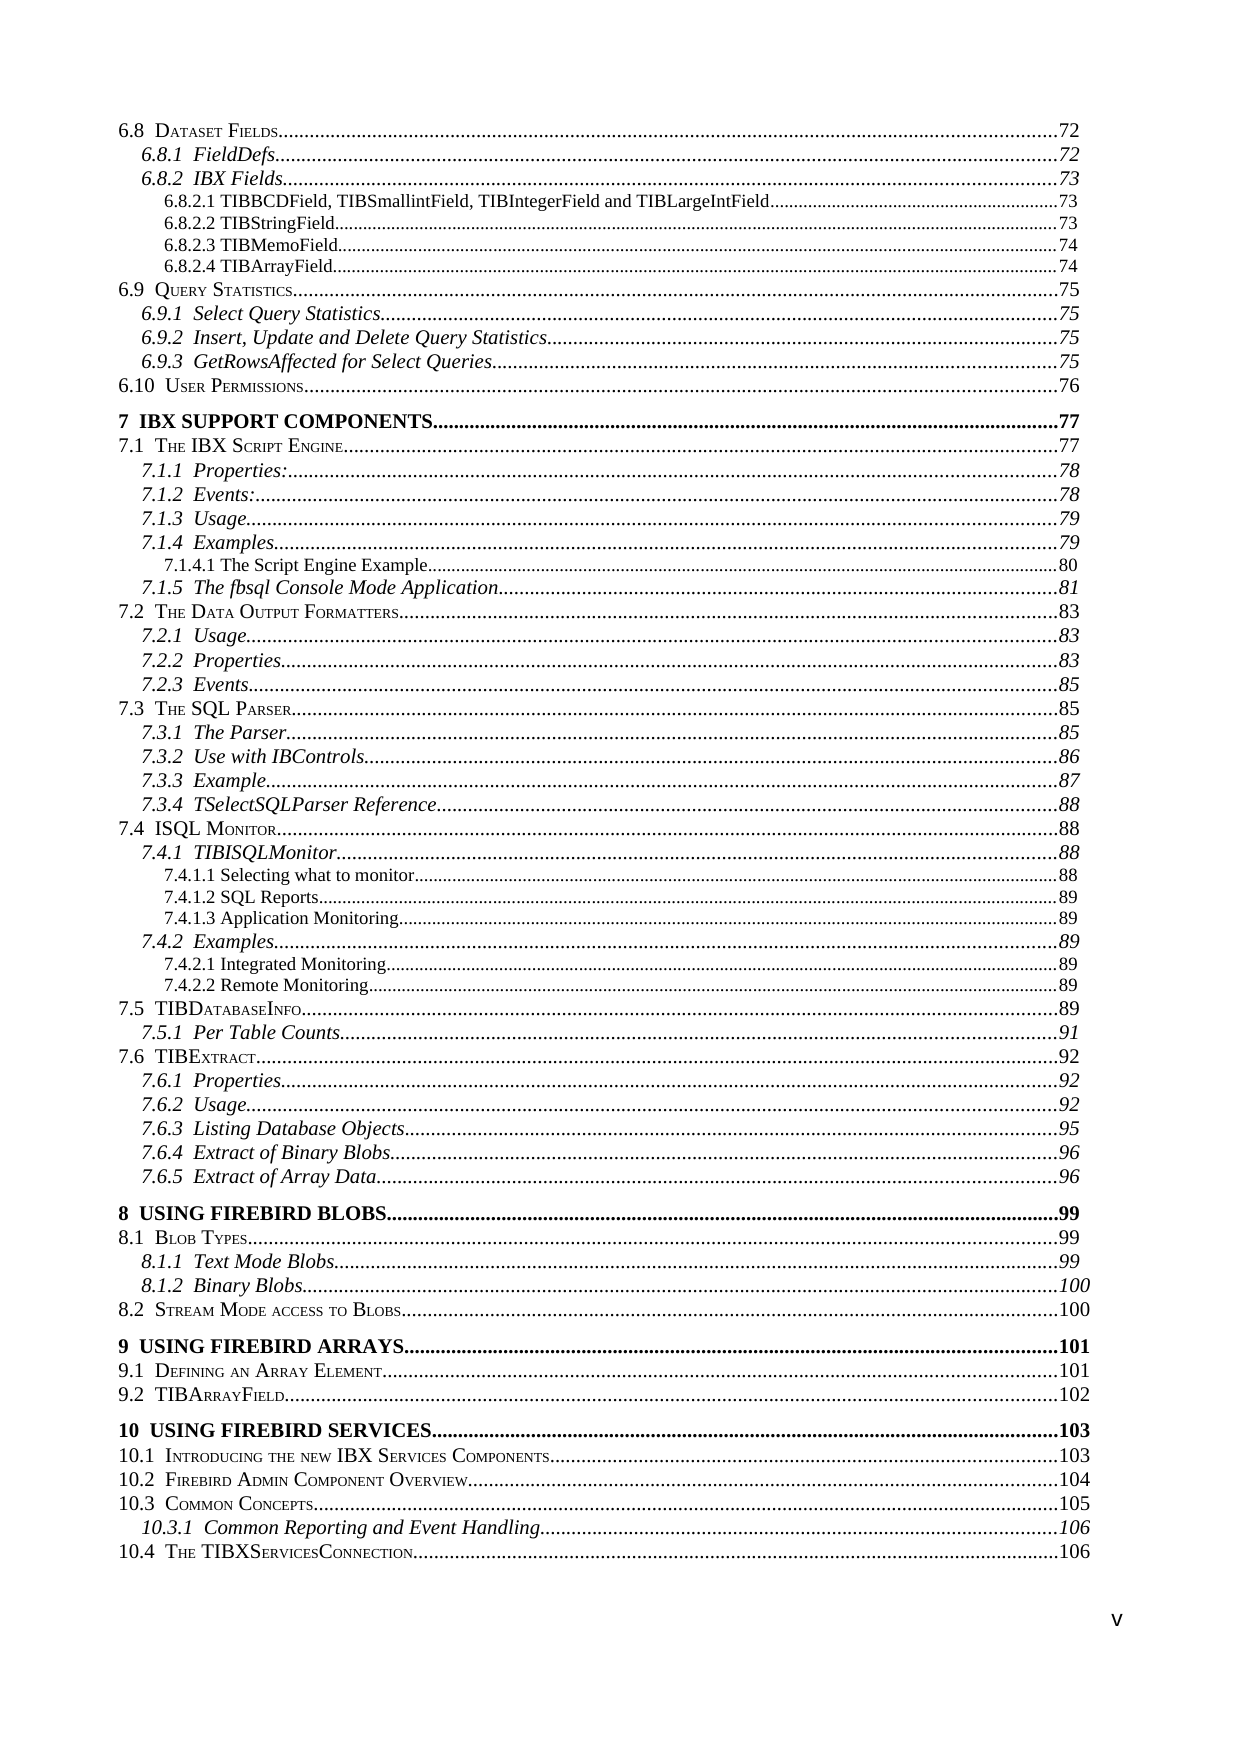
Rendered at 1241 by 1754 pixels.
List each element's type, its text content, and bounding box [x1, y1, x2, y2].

text 7.3.2 Use with IBControls 86 [141, 744, 1122, 768]
text 7.4.2.2 Remote Monitoring 89 [164, 974, 1122, 996]
text 9.2 TIBArrayField 102 [118, 1382, 1122, 1406]
text 7.1.4.1 The Script Engine Example 80 [164, 554, 1122, 575]
text 7.4.1 TIBISQLMonitor 88 [141, 840, 1122, 864]
text 8.1 Blob Types 99 [118, 1225, 1122, 1249]
text 8.1.1 Text Mode Blobs 99 [141, 1249, 1122, 1273]
text 10.3 Common Concepts 105 [118, 1491, 1122, 1515]
text 7.4 ISQL Monitor 88 [118, 816, 1122, 840]
text 7.1.5 The fbsql Console Mode Application 81 [141, 575, 1122, 599]
text 6.8.2.2 TIBStringField 73 [164, 212, 1122, 233]
text 10.4 The TIBXServicesConnection 106 [118, 1539, 1122, 1563]
text 7.3.1 The Parser 85 [141, 720, 1122, 744]
text 7.4.2.1 Integrated Monitoring 89 [164, 953, 1122, 974]
text 9 Using Firebird Arrays 101 [118, 1334, 1122, 1358]
text 7.1.1 Properties: 78 [141, 457, 1122, 482]
text 7.4.1.2 SQL Reports 89 [164, 886, 1122, 907]
text 6.8.1 FieldDefs 72 [141, 142, 1122, 166]
text 7.6.3 Listing Database Objects 95 [141, 1116, 1122, 1140]
text 7.2 The Data Output Formatters 83 [118, 599, 1122, 623]
text 7.3.4 TSelectSQLParser Reference 88 [141, 792, 1122, 816]
text 7.4.1.1 Selecting what to monitor 88 [164, 864, 1122, 886]
text 6.8.2.4 TIBArrayField 74 [164, 255, 1122, 277]
text 7.4.2 Examples 89 [141, 929, 1122, 953]
text 7.6.5 Extract of Array Data 96 [141, 1164, 1122, 1188]
text 9.1 Defining an Array Element 101 [118, 1358, 1122, 1382]
text 7.2.2 Properties 83 [141, 647, 1122, 672]
text 7.1 The IBX Script Engine 77 [118, 433, 1122, 457]
text 7.2.3 Events 85 [141, 672, 1122, 696]
text 10.3.1 Common Reporting and Event Handling 106 [141, 1515, 1122, 1539]
text 7.1.3 Usage 79 [141, 506, 1122, 530]
text 6.8.2 IBX Fields 73 [141, 166, 1122, 190]
text 7.5.1 Per Table Counts 91 [141, 1020, 1122, 1044]
text 7.6.4 Extract of Binary Blobs 96 [141, 1140, 1122, 1164]
text 7.3 The SQL Parser 85 [118, 696, 1122, 720]
text 6.8.2.3 TIBMemoField 74 [164, 233, 1122, 255]
text 7.4.1.3 Application Monitoring 89 [164, 907, 1122, 929]
text 10 Using Firebird Services 103 [118, 1418, 1122, 1442]
text 6.10 User Permissions 76 [118, 373, 1122, 397]
text 8 Using Firebird Blobs 99 [118, 1201, 1122, 1225]
text 6.9.2 Insert, Update and Delete Query Statistics 75 [141, 325, 1122, 349]
text 8.2 Stream Mode access to Blobs 100 [118, 1297, 1122, 1321]
text 10.1 Introducing the new IBX Services Components 103 [118, 1442, 1122, 1467]
text 6.9.1 Select Query Statistics 75 [141, 301, 1122, 325]
text 6.9 Query Statistics 75 [118, 277, 1122, 301]
text 7.1.4 Examples 79 [141, 530, 1122, 554]
text 7.6.1 Properties 92 [141, 1068, 1122, 1092]
text 7.2.1 Usage 83 [141, 623, 1122, 647]
text 7 IBX Support Components 77 [118, 409, 1122, 433]
text 6.8 Dataset Fields 72 [118, 118, 1122, 142]
text 7.6 TIBExtract 92 [118, 1044, 1122, 1068]
text 10.2 Firebird Admin Component Overview 104 [118, 1467, 1122, 1491]
text 6.8.2.1 TIBBCDField, TIBSmallintField, TIBIntegerField and TIBLargeIntField 73 [164, 190, 1122, 212]
text 7.1.2 Events: 78 [141, 482, 1122, 506]
text 6.9.3 GetRowsAffected for Select Queries 75 [141, 349, 1122, 373]
text 7.6.2 Usage 92 [141, 1092, 1122, 1116]
text 8.1.2 Binary Blobs 100 [141, 1273, 1122, 1297]
text 7.5 TIBDatabaseInfo 89 [118, 996, 1122, 1020]
text 7.3.3 Example 87 [141, 768, 1122, 792]
